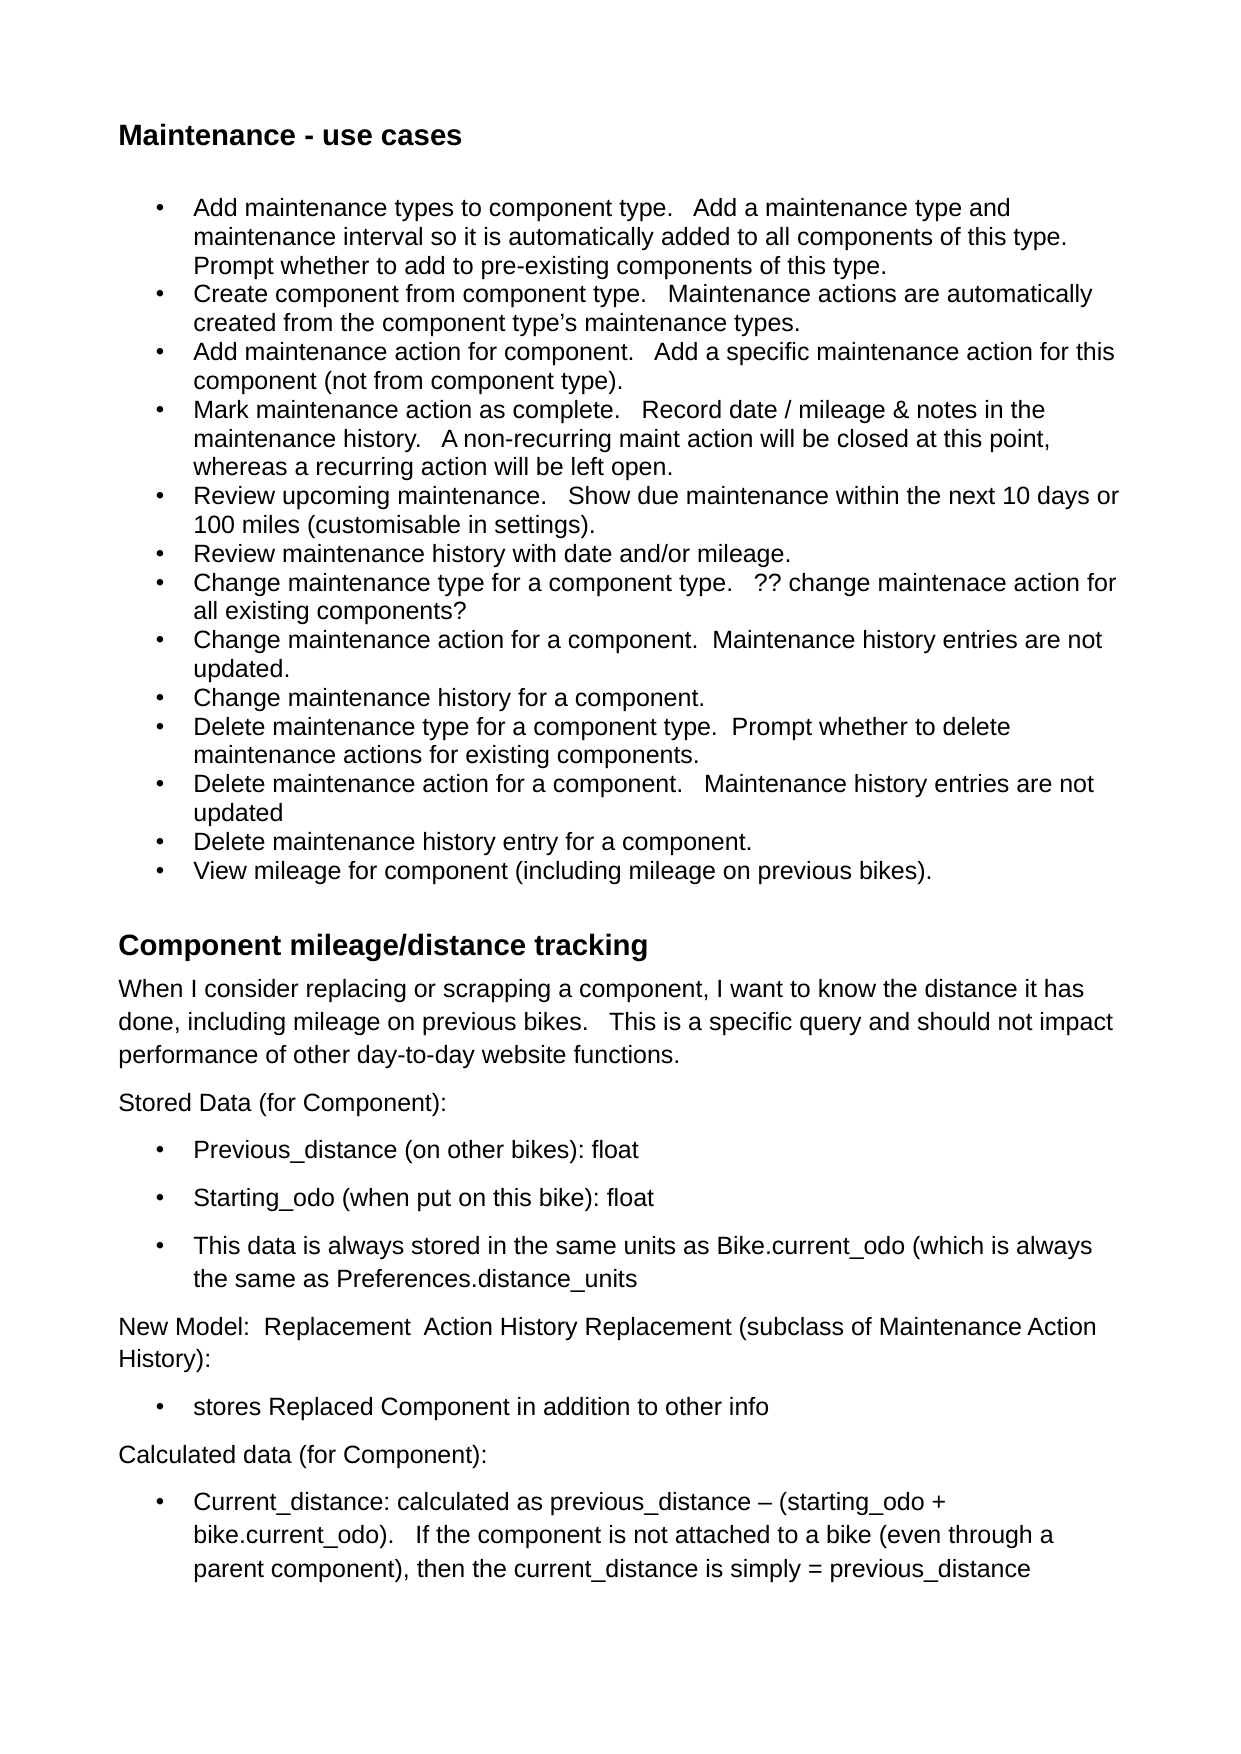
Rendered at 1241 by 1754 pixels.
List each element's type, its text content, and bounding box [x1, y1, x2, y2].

list View mileage for component (including mileage on previous bikes). [156, 856, 1122, 884]
text When I consider replacing or scrapping a component, I want to know the distance it has done, including mileage on previous bikes. This is a specific query and should not impact performance of other day-to-day website functions. [118, 974, 1122, 1069]
list Create component from component type. Maintenance actions are automatically created from the component type’s maintenance types. [156, 279, 1122, 337]
list stores Replaced Component in addition to other info [156, 1392, 1122, 1421]
list Change maintenance history for a component. [156, 683, 1122, 712]
list Review upcoming maintenance. Show due maintenance within the next 10 days or 100 miles (customisable in settings). [156, 481, 1122, 539]
list This data is always stored in the same units as Bike.current_odo (which is always the same as Preferences.distance_units [156, 1231, 1122, 1293]
list Current_distance: calculated as previous_distance – (starting_odo + bike.current_odo). If the component is not attached to a bike (even through a parent component), then the current_distance is simply = previous_distance [156, 1487, 1122, 1582]
subtitle Component mileage/distance tracking [118, 928, 1122, 962]
text Calculated data (for Component): [118, 1440, 1122, 1468]
text Stored Data (for Component): [118, 1088, 1122, 1116]
list Starting_odo (when put on this bike): float [156, 1183, 1122, 1212]
list Delete maintenance history entry for a component. [156, 827, 1122, 856]
list Add maintenance action for component. Add a specific maintenance action for this component (not from component type). [156, 337, 1122, 395]
list Change maintenance action for a component. Maintenance history entries are not updated. [156, 625, 1122, 683]
list Delete maintenance type for a component type. Prompt whether to delete maintenance actions for existing components. [156, 712, 1122, 769]
subtitle Maintenance - use cases [118, 118, 1122, 152]
list Delete maintenance action for a component. Maintenance history entries are not updated [156, 769, 1122, 827]
text New Model: Replacement Action History Replacement (subclass of Maintenance Action History): [118, 1311, 1122, 1373]
list Review maintenance history with date and/or mileage. [156, 539, 1122, 567]
list Add maintenance types to component type. Add a maintenance type and maintenance interval so it is automatically added to all components of this type. Prompt whether to add to pre-existing components of this type. [156, 193, 1122, 279]
list Change maintenance type for a component type. ?? change maintenace action for all existing components? [156, 567, 1122, 625]
list Previous_distance (on other bikes): float [156, 1135, 1122, 1164]
list Mark maintenance action as complete. Record date / mileage & notes in the maintenance history. A non-recurring maint action will be closed at this point, whereas a recurring action will be left open. [156, 395, 1122, 481]
